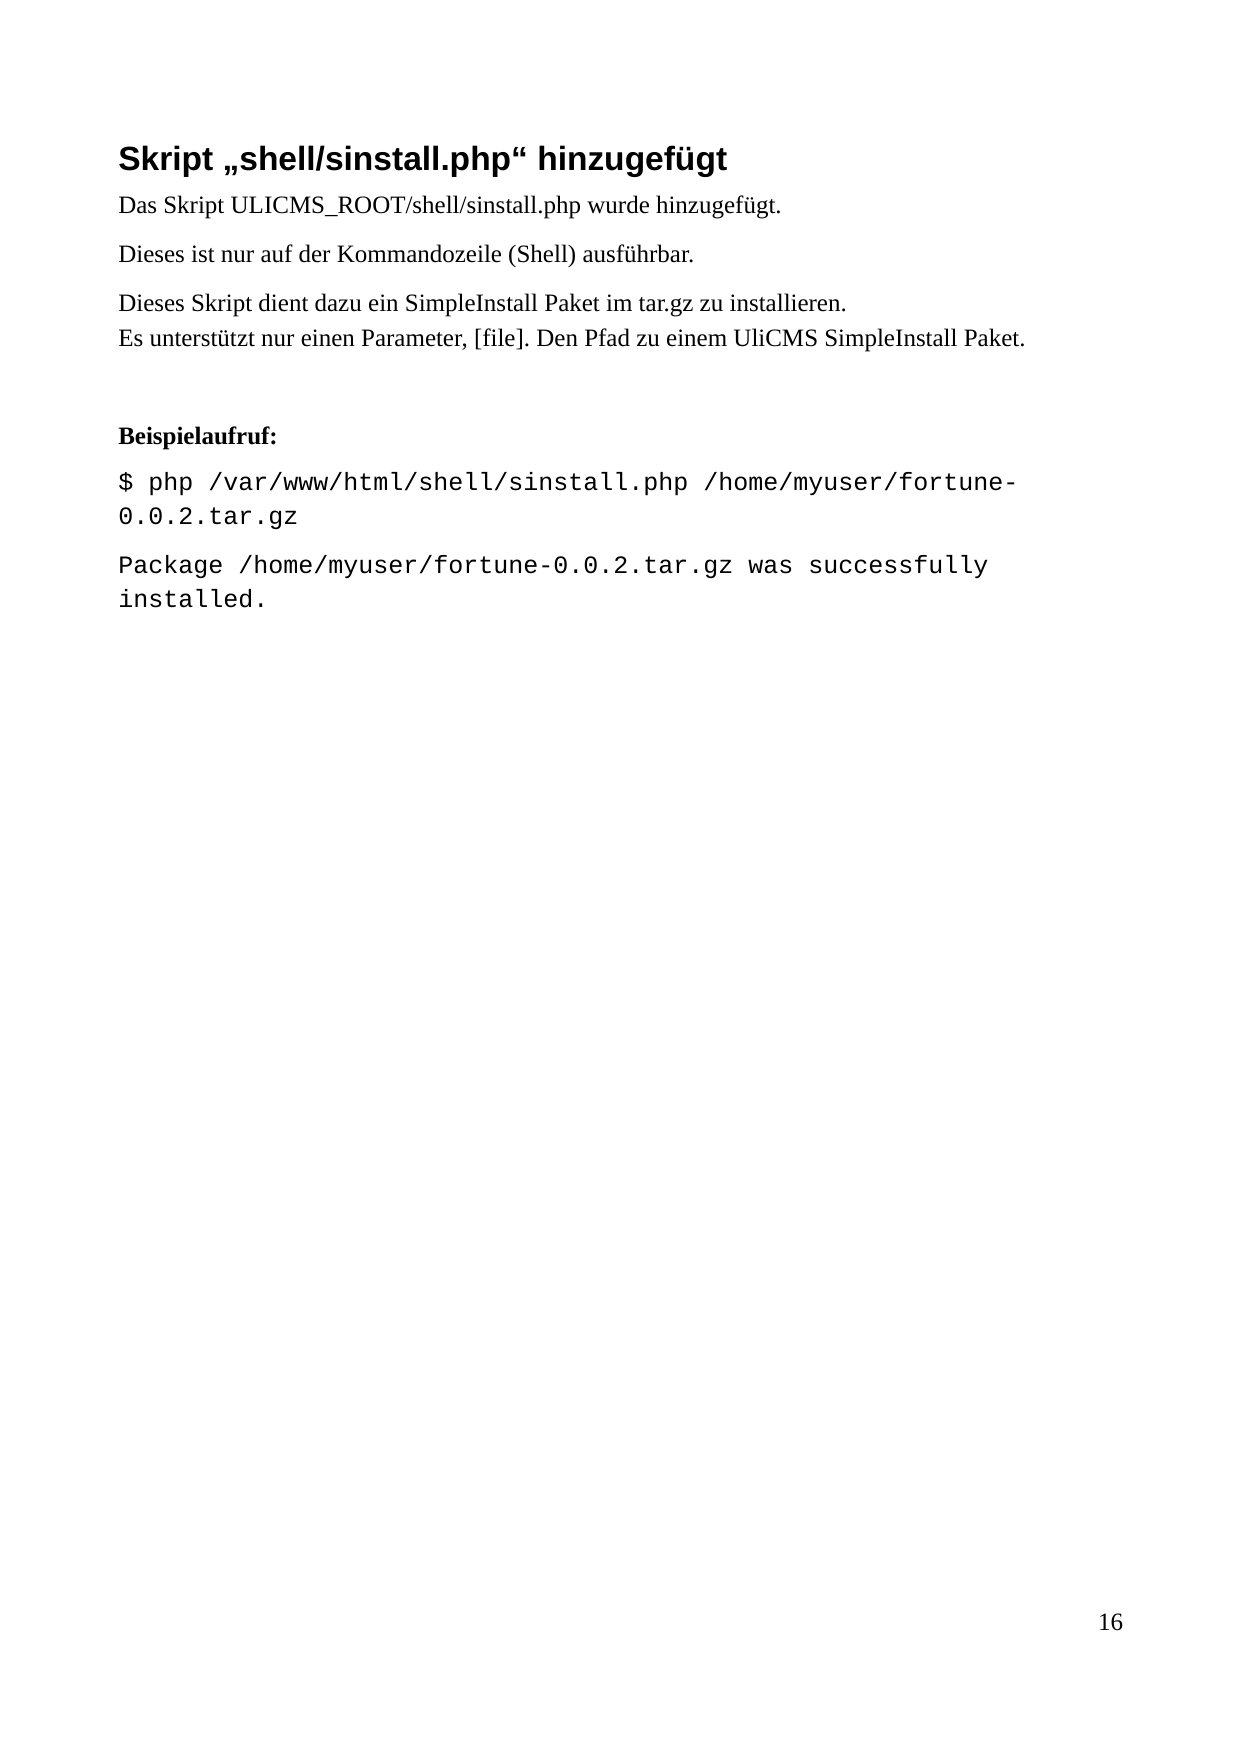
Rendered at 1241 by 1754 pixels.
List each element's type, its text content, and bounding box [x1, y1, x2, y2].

subtitle Skript „shell/sinstall.php“ hinzugefügt [118, 139, 1123, 178]
text Das Skript ULICMS_ROOT/shell/sinstall.php wurde hinzugefügt. [118, 190, 1123, 219]
text Beispielaufruf: [118, 421, 1123, 449]
text Package /home/myuser/fortune-0.0.2.tar.gz was successfully installed. [118, 552, 1123, 615]
text $ php /var/www/html/shell/sinstall.php /home/myuser/fortune-0.0.2.tar.gz [118, 470, 1123, 532]
text Dieses ist nur auf der Kommandozeile (Shell) ausführbar. [118, 239, 1123, 268]
text Dieses Skript dient dazu ein SimpleInstall Paket im tar.gz zu installieren. Es unterstützt nur einen Parameter, [file]. Den Pfad zu einem UliCMS SimpleInstall Paket. [118, 288, 1123, 351]
